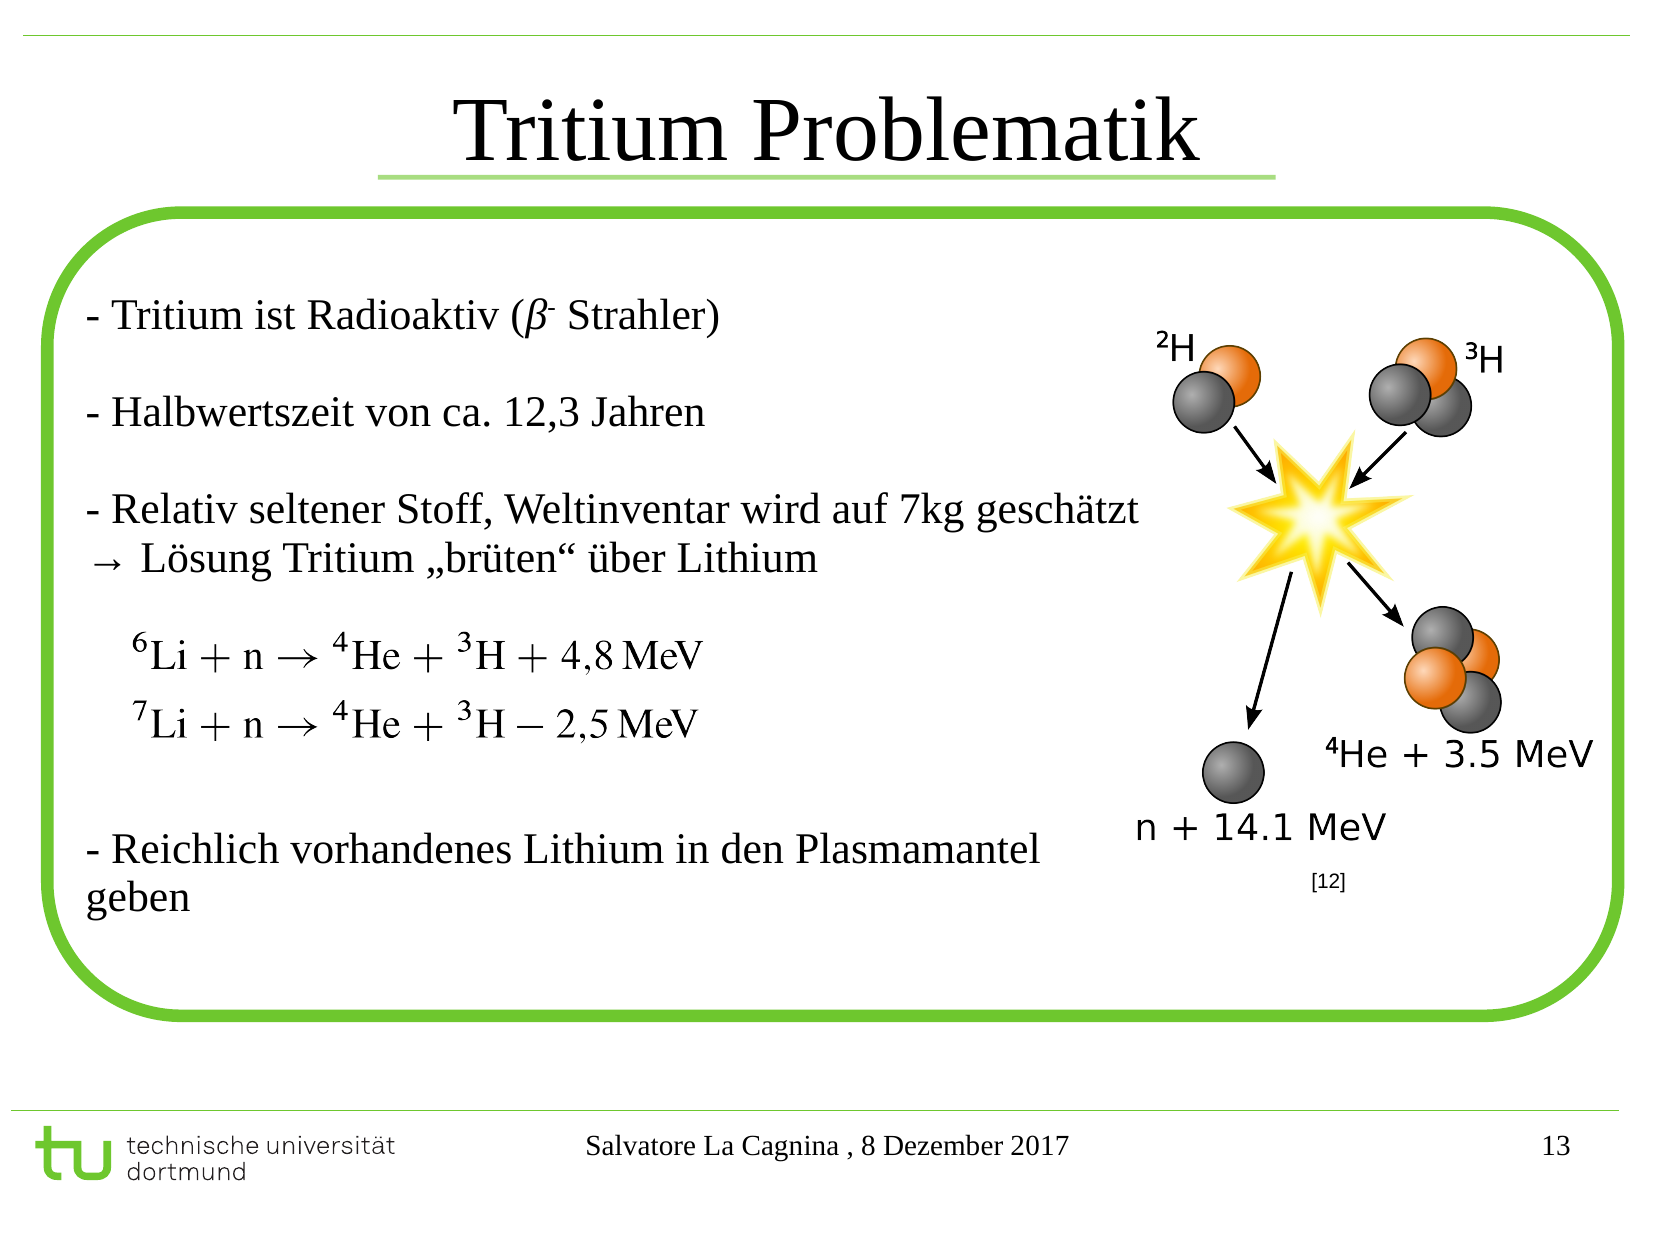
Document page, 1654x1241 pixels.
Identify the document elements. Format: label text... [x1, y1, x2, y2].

text_box [12] [1228, 862, 1430, 957]
picture [105, 608, 733, 762]
picture [1136, 330, 1595, 841]
title Tritium Problematik [82, 25, 1571, 233]
text_box - Tritium ist Radioaktiv (β- Strahler) - Halbwertszeit von ca. 12,3 Jahren - Relativ seltener Stoff, Weltinventar wird auf 7kg geschätzt → Lösung Tritium „brüten“ über Lithium - Reichlich vorhandenes Lithium in den Plasmamantel geben [70, 283, 1158, 1220]
text_box [47, 212, 1619, 1016]
chart [35, 1125, 461, 1241]
